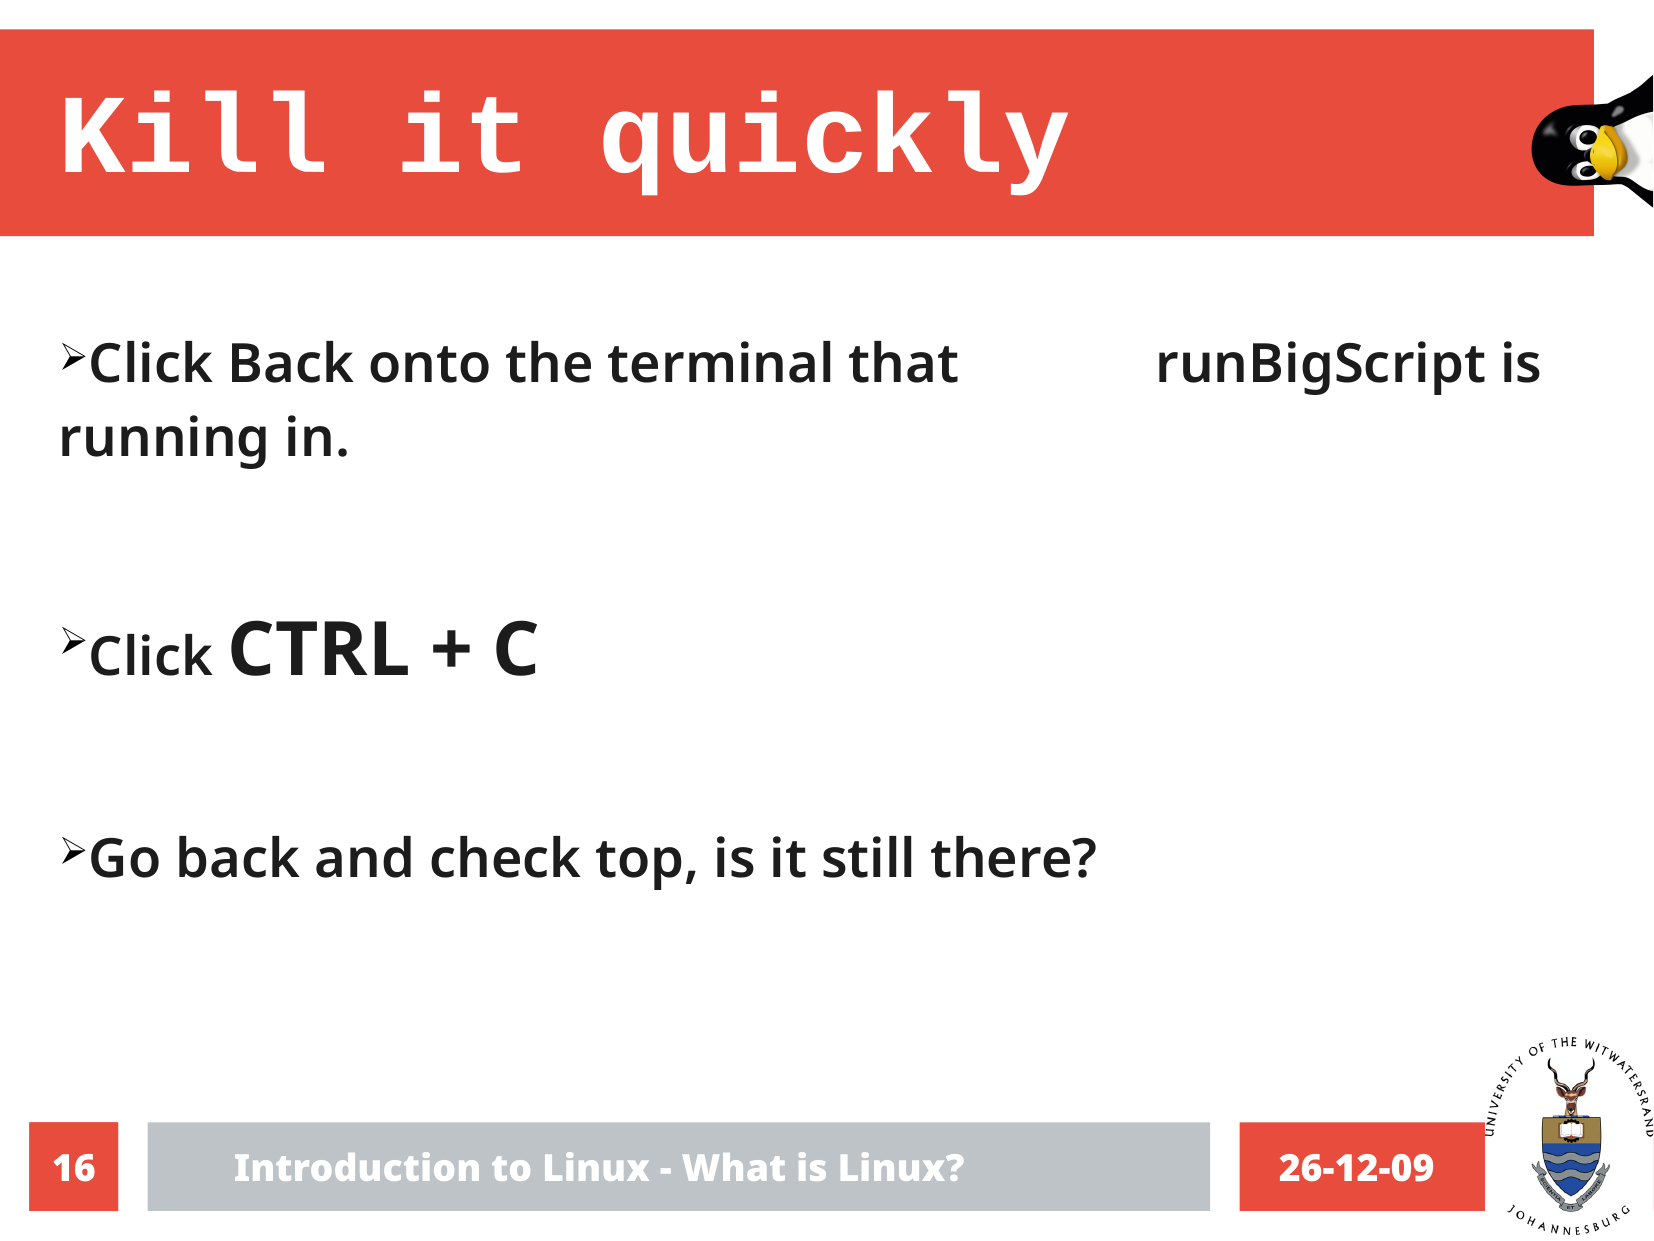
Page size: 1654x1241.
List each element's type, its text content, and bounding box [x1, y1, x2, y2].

list Click Back onto the terminal that runBigScript is running in. Click CTRL + C Go back and check top, is it still there? [58, 324, 1565, 1093]
picture [1485, 1037, 1654, 1235]
title Kill it quickly [58, 59, 1594, 207]
picture [1514, 23, 1654, 276]
